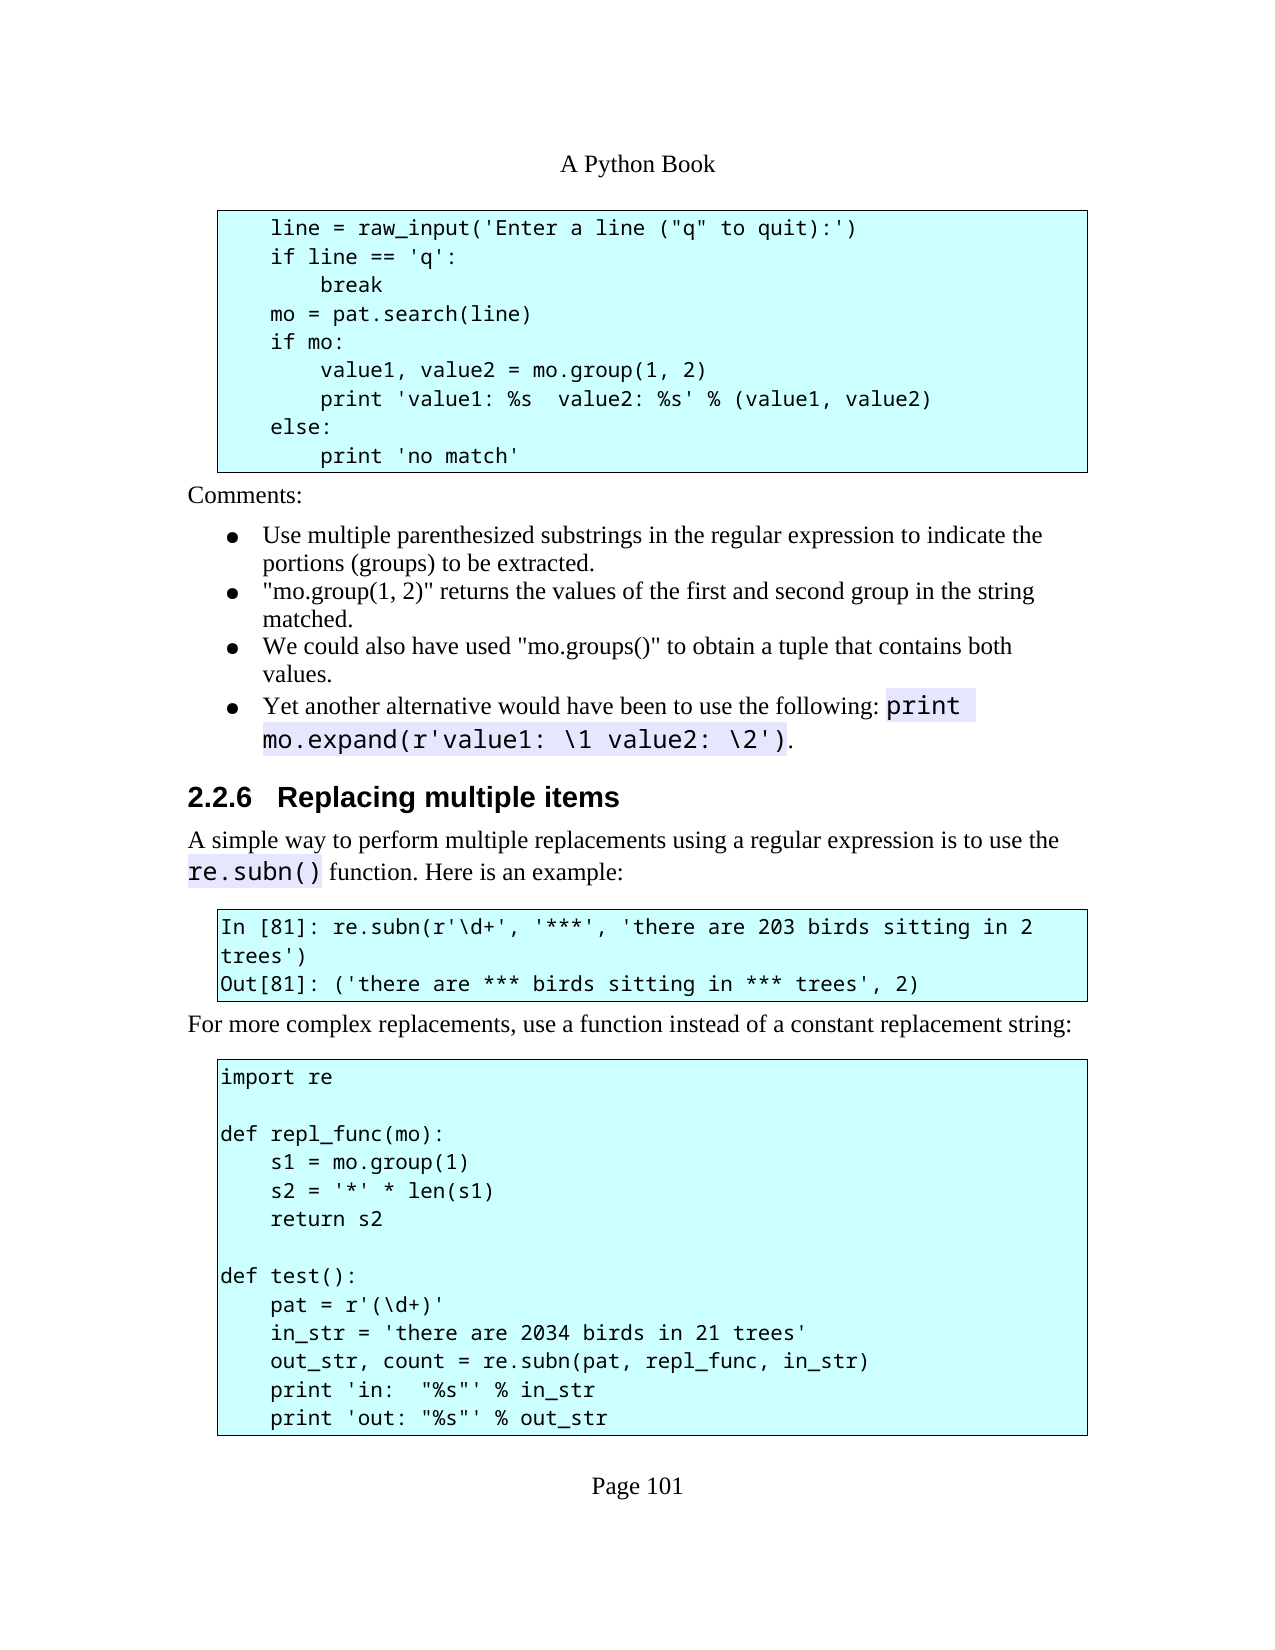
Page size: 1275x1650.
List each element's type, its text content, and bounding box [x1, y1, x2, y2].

list "mo.group(1, 2)" returns the values of the first and second group in the string matched. [225, 577, 1087, 632]
text In [81]: re.subn(r'\d+', '***', 'there are 203 birds sitting in 2 trees') Out[81]: ('there are *** birds sitting in *** trees', 2) [218, 910, 1087, 1001]
text A simple way to perform multiple replacements using a regular expression is to use the re.subn() function. Here is an example: [187, 826, 1087, 888]
list Use multiple parenthesized substrings in the regular expression to indicate the portions (groups) to be extracted. [225, 522, 1087, 577]
text import re def repl_func(mo): s1 = mo.group(1) s2 = '*' * len(s1) return s2 def test(): pat = r'(\d+)' in_str = 'there are 2034 birds in 21 trees' out_str, count = re.subn(pat, repl_func, in_str) print 'in: "%s"' % in_str print 'out: "%s"' % out_str [218, 1060, 1087, 1435]
list Yet another alternative would have been to use the following: print mo.expand(r'value1: \1 value2: \2'). [225, 688, 1087, 756]
list We could also have used "mo.groups()" to obtain a tuple that contains both values. [225, 632, 1087, 688]
subtitle 2.2.6 Replacing multiple items [187, 781, 1087, 814]
text For more complex replacements, use a function instead of a constant replacement string: [187, 1010, 1087, 1038]
text Comments: [187, 481, 1087, 509]
text line = raw_input('Enter a line ("q" to quit):') if line == 'q': break mo = pat.search(line) if mo: value1, value2 = mo.group(1, 2) print 'value1: %s value2: %s' % (value1, value2) else: print 'no match' [218, 211, 1087, 472]
